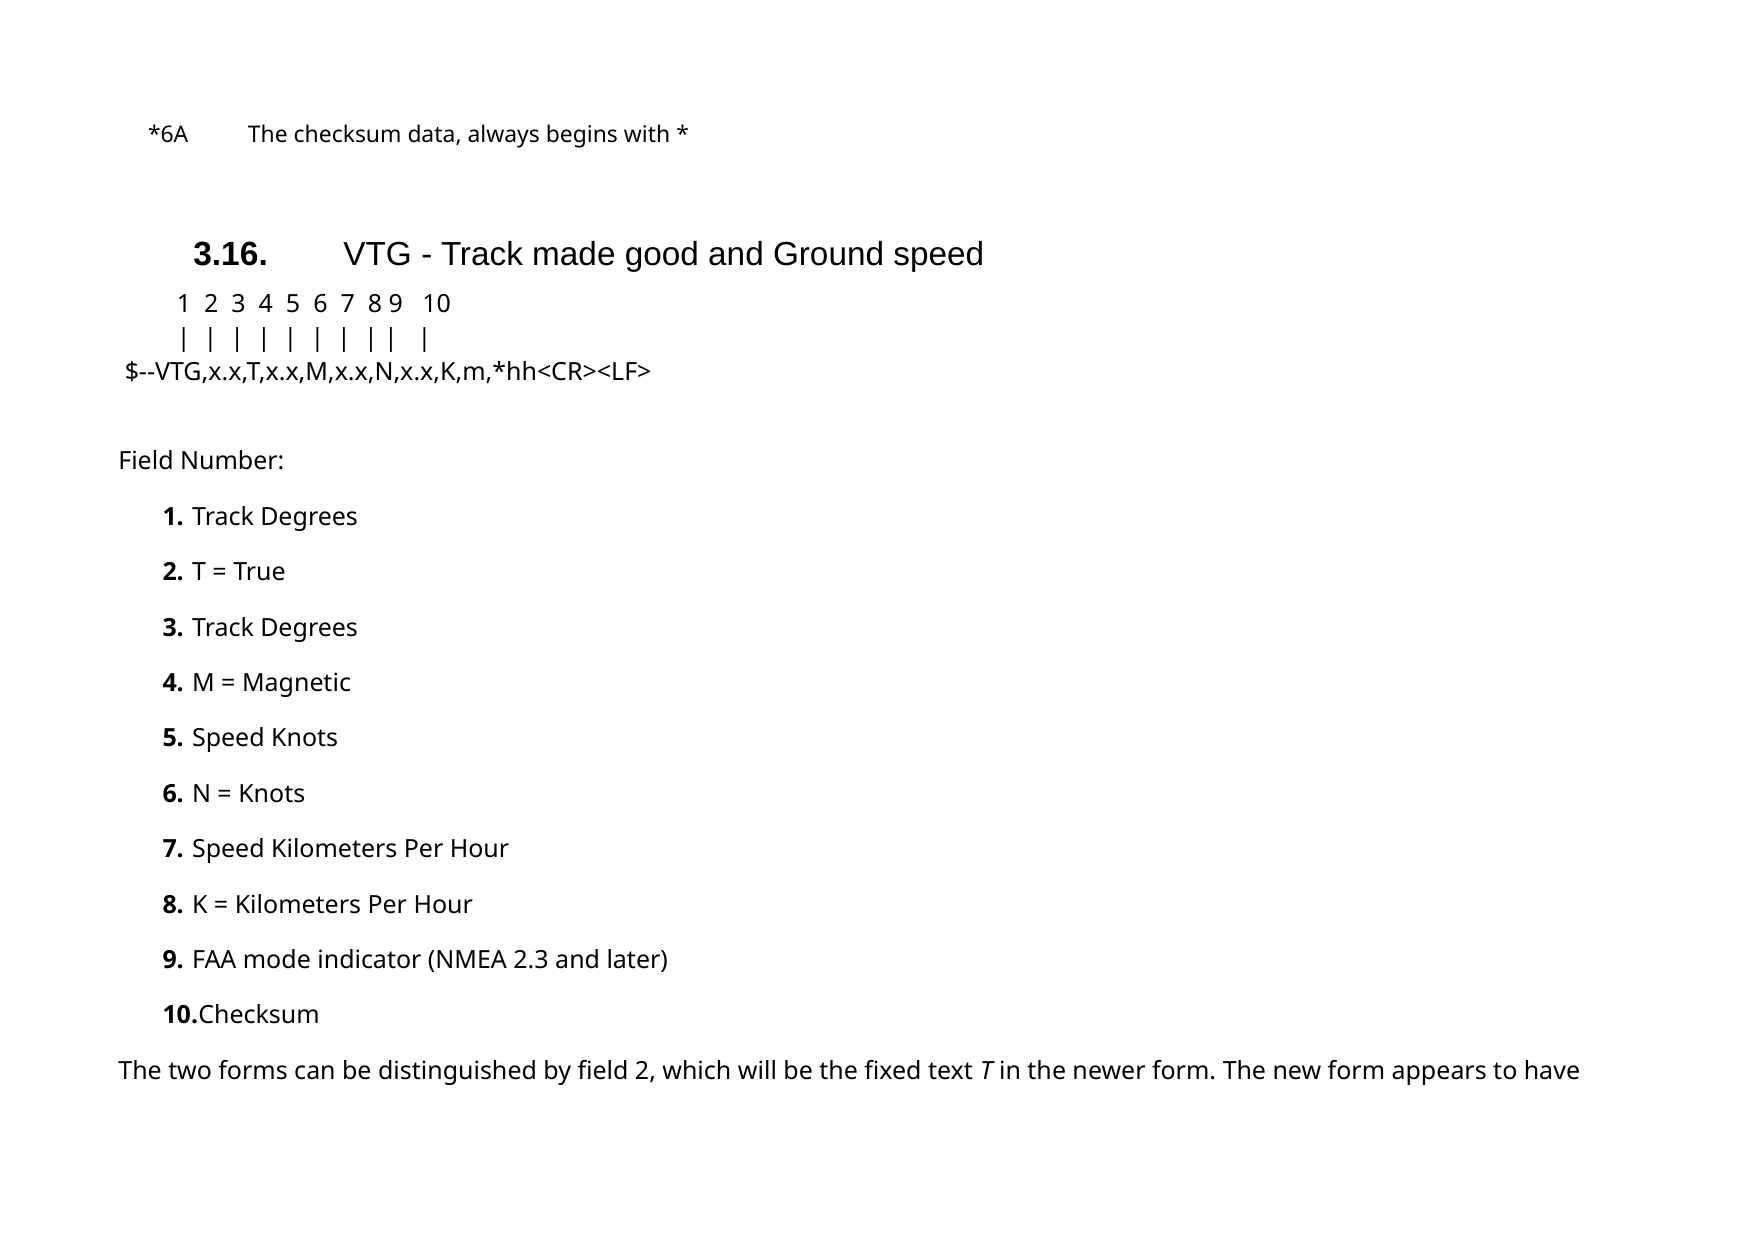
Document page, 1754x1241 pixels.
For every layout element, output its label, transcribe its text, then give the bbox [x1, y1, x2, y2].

list N = Knots [162, 775, 1636, 809]
text | | | | | | | | | | [118, 319, 1636, 353]
text The two forms can be distinguished by field 2, which will be the fixed text T in the newer form. The new form appears to have [118, 1052, 1636, 1087]
list Checksum [162, 997, 1636, 1031]
text 1 2 3 4 5 6 7 8 9 10 [118, 285, 1636, 319]
list K = Kilometers Per Hour [162, 886, 1636, 920]
list T = True [162, 554, 1636, 588]
text Field Number: [118, 443, 1636, 477]
list Speed Knots [162, 720, 1636, 754]
text *6A The checksum data, always begins with * [118, 118, 1636, 149]
list FAA mode indicator (NMEA 2.3 and later) [162, 942, 1636, 976]
text $--VTG,x.x,T,x.x,M,x.x,N,x.x,K,m,*hh<CR><LF> [118, 353, 1636, 387]
list Speed Kilometers Per Hour [162, 831, 1636, 865]
list Track Degrees [162, 609, 1636, 643]
list Track Degrees [162, 498, 1636, 532]
list M = Magnetic [162, 664, 1636, 699]
subtitle VTG - Track made good and Ground speed [193, 234, 1636, 273]
